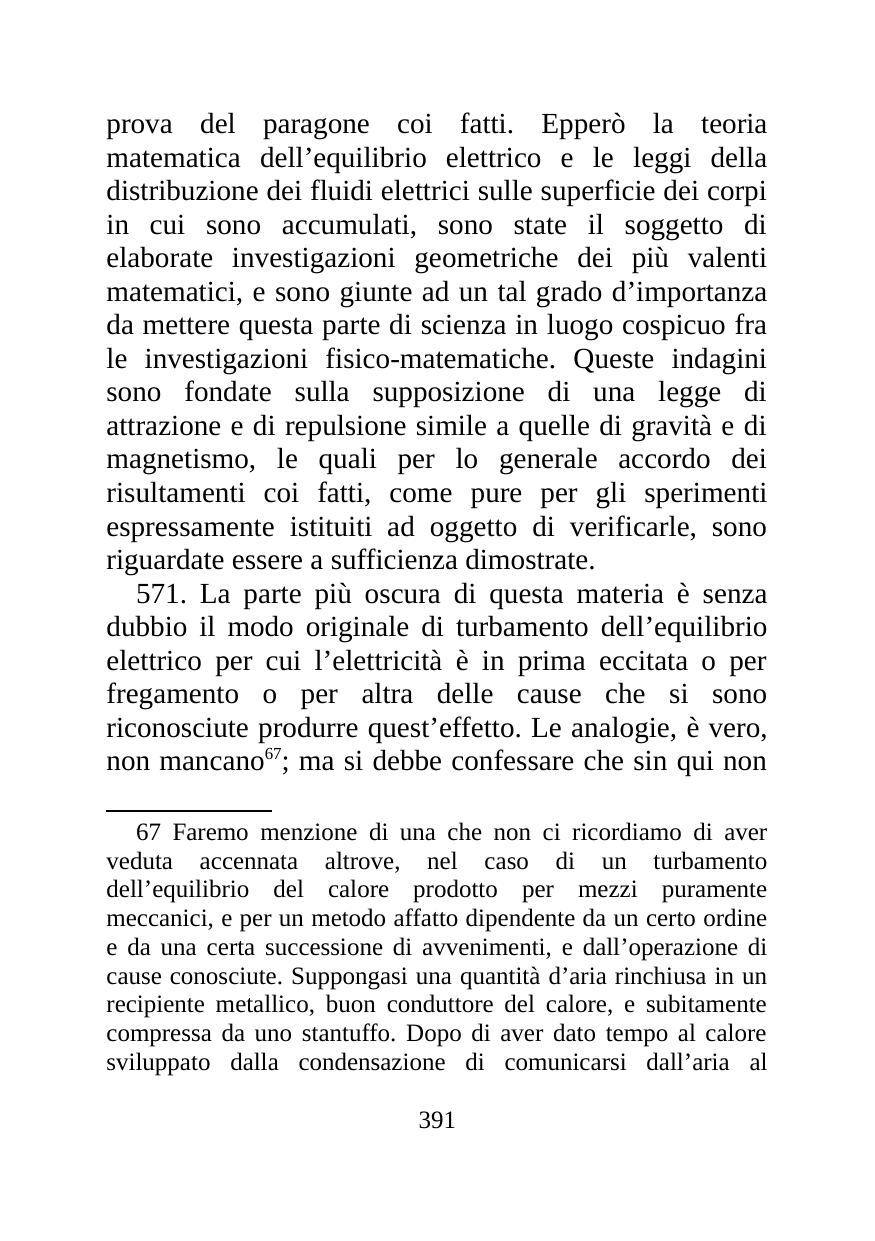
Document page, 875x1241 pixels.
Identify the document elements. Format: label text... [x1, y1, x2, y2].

text prova del paragone coi fatti. Epperò la teoria matematica dell’equilibrio elettrico e le leggi della distribuzione dei fluidi elettrici sulle superficie dei corpi in cui sono accumulati, sono state il soggetto di elaborate investigazioni geometriche dei più valenti matematici, e sono giunte ad un tal grado d’importanza da mettere questa parte di scienza in luogo cospicuo fra le investigazioni fisico-matematiche. Queste indagini sono fondate sulla supposizione di una legge di attrazione e di repulsione simile a quelle di gravità e di magnetismo, le quali per lo generale accordo dei risultamenti coi fatti, come pure per gli sperimenti espressamente istituiti ad oggetto di verificarle, sono riguardate essere a sufficienza dimostrate. [106, 106, 768, 576]
text 571. La parte più oscura di questa materia è senza dubbio il modo originale di turbamento dell’equilibrio elettrico per cui l’elettricità è in prima eccitata o per fregamento o per altra delle cause che si sono riconosciute produrre quest’effetto. Le analogie, è vero, non mancano; ma si debbe confessare che sin qui non [106, 576, 768, 777]
text Faremo menzione di una che non ci ricordiamo di aver veduta accennata altrove, nel caso di un turbamento dell’equilibrio del calore prodotto per mezzi puramente meccanici, e per un metodo affatto dipendente da un certo ordine e da una certa successione di avvenimenti, e dall’operazione di cause conosciute. Suppongasi una quantità d’aria rinchiusa in un recipiente metallico, buon conduttore del calore, e subitamente compressa da uno stantuffo. Dopo di aver dato tempo al calore sviluppato dalla condensazione di comunicarsi dall’aria al [106, 817, 768, 1076]
